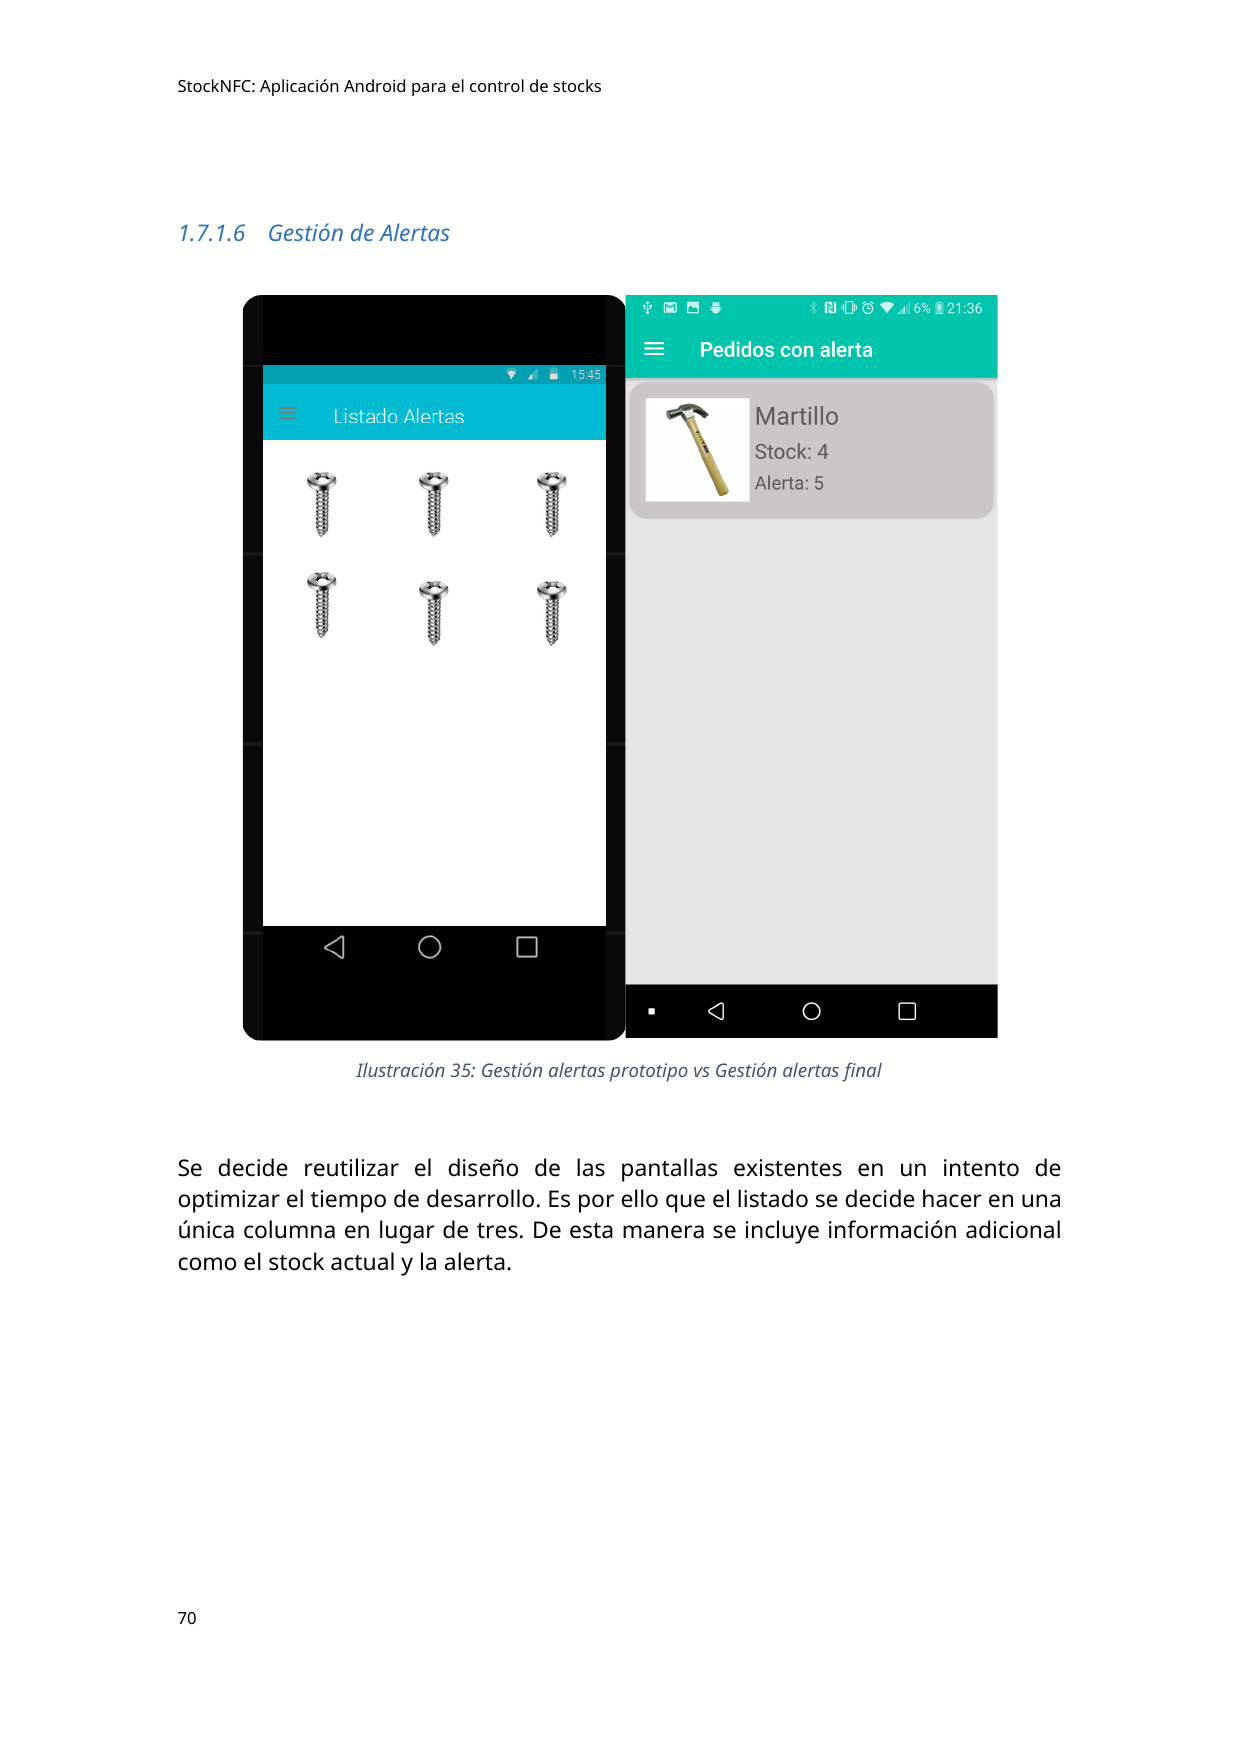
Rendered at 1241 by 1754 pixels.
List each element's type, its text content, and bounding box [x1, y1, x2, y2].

text Se decide reutilizar el diseño de las pantallas existentes en un intento de optimizar el tiempo de desarrollo. Es por ello que el listado se decide hacer en una única columna en lugar de tres. De esta manera se incluye información adicional como el stock actual y la alerta. [177, 1152, 1063, 1277]
text Ilustración 35: Gestión alertas prototipo vs Gestión alertas final [177, 1058, 1063, 1083]
subtitle Gestión de Alertas [177, 216, 1063, 248]
